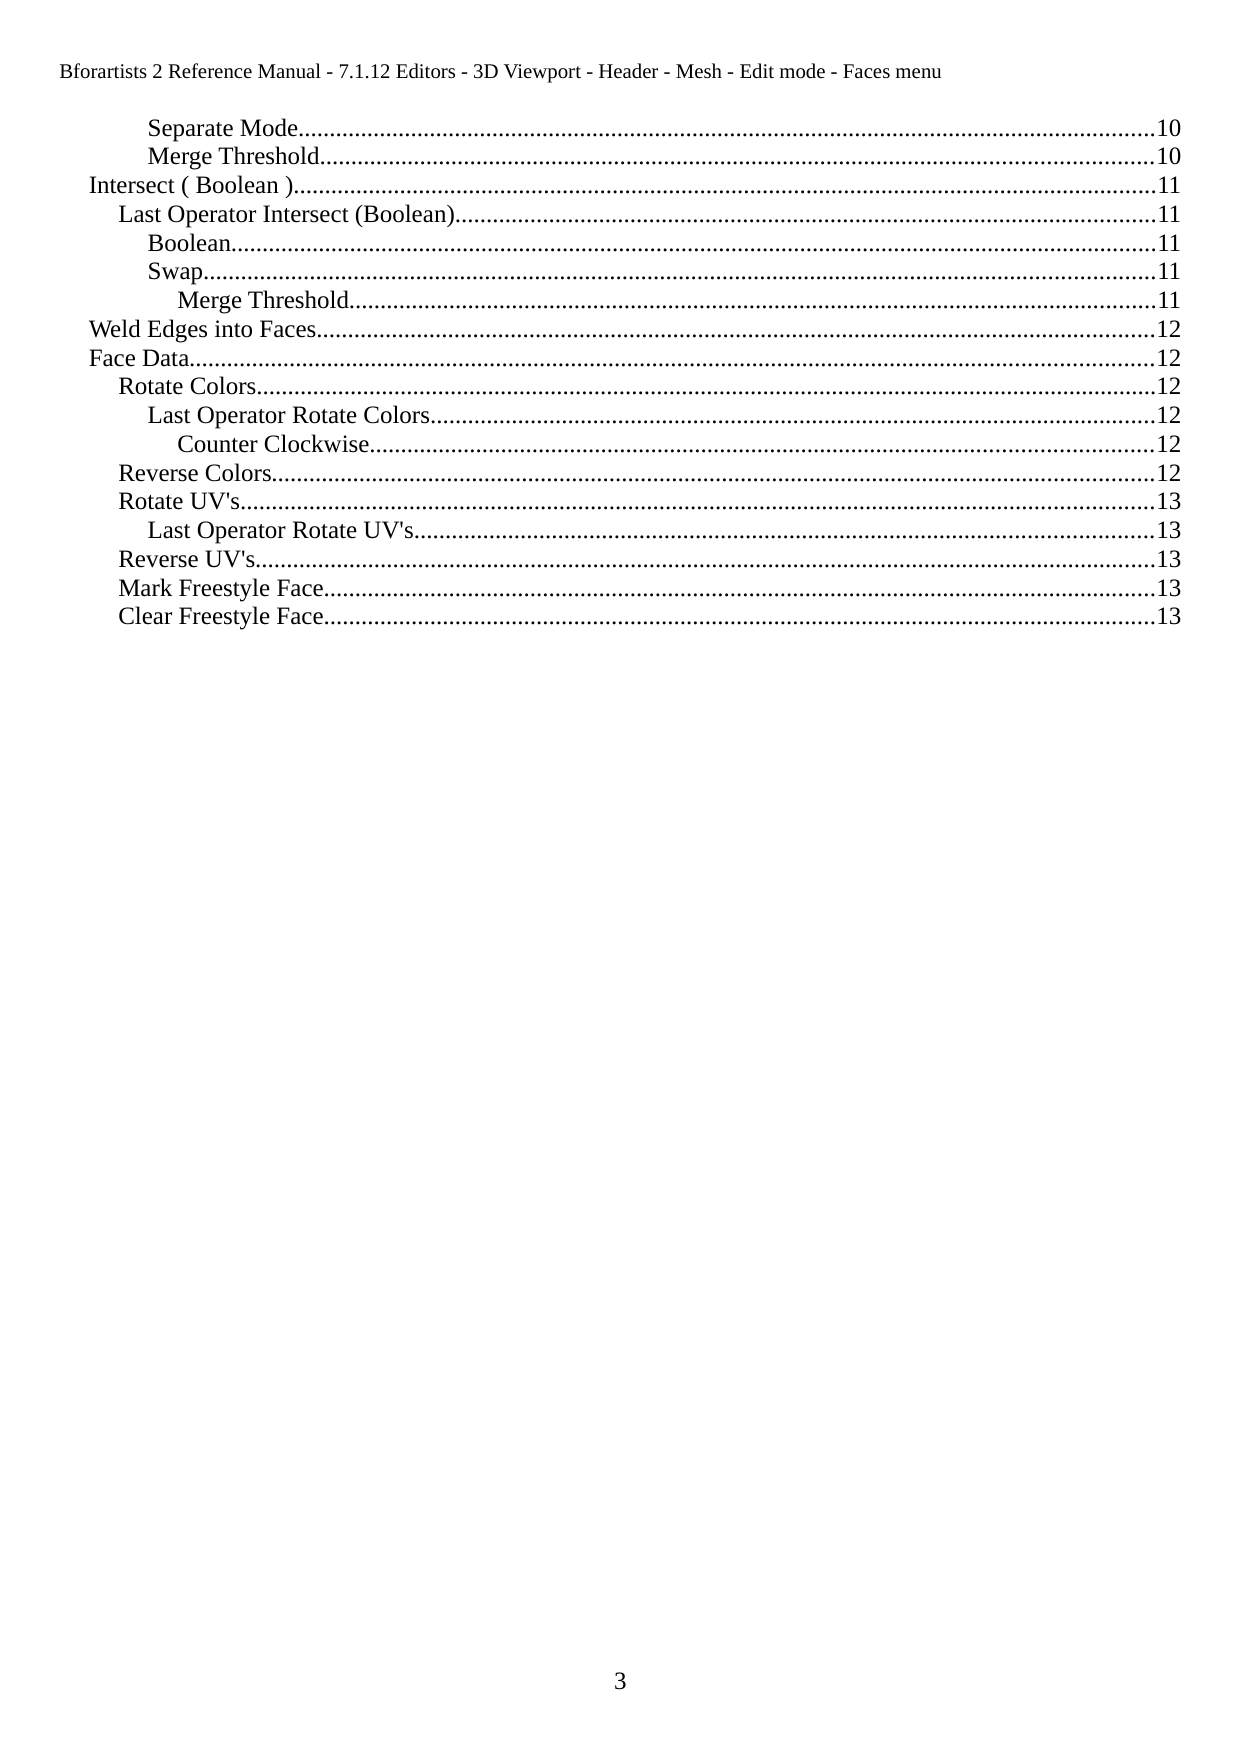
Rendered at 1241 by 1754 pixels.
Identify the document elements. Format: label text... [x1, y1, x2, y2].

text Rotate Colors 12 [118, 371, 1181, 400]
text Swap 11 [147, 256, 1181, 285]
text Reverse UV's 13 [118, 544, 1181, 573]
text Merge Threshold 10 [147, 141, 1181, 170]
text Reverse Colors 12 [118, 458, 1181, 486]
text Intersect ( Boolean ) 11 [88, 170, 1181, 199]
text Merge Threshold 11 [177, 285, 1181, 314]
text Mark Freestyle Face 13 [118, 573, 1181, 601]
text Boolean 11 [147, 228, 1181, 256]
text Separate Mode 10 [147, 113, 1181, 141]
text Weld Edges into Faces 12 [88, 314, 1181, 343]
text Face Data 12 [88, 343, 1181, 371]
text Clear Freestyle Face 13 [118, 601, 1181, 630]
text Last Operator Rotate Colors 12 [147, 400, 1181, 429]
text Last Operator Intersect (Boolean) 11 [118, 199, 1181, 228]
text Rotate UV's 13 [118, 486, 1181, 515]
text Counter Clockwise 12 [177, 429, 1181, 458]
text Last Operator Rotate UV's 13 [147, 515, 1181, 544]
